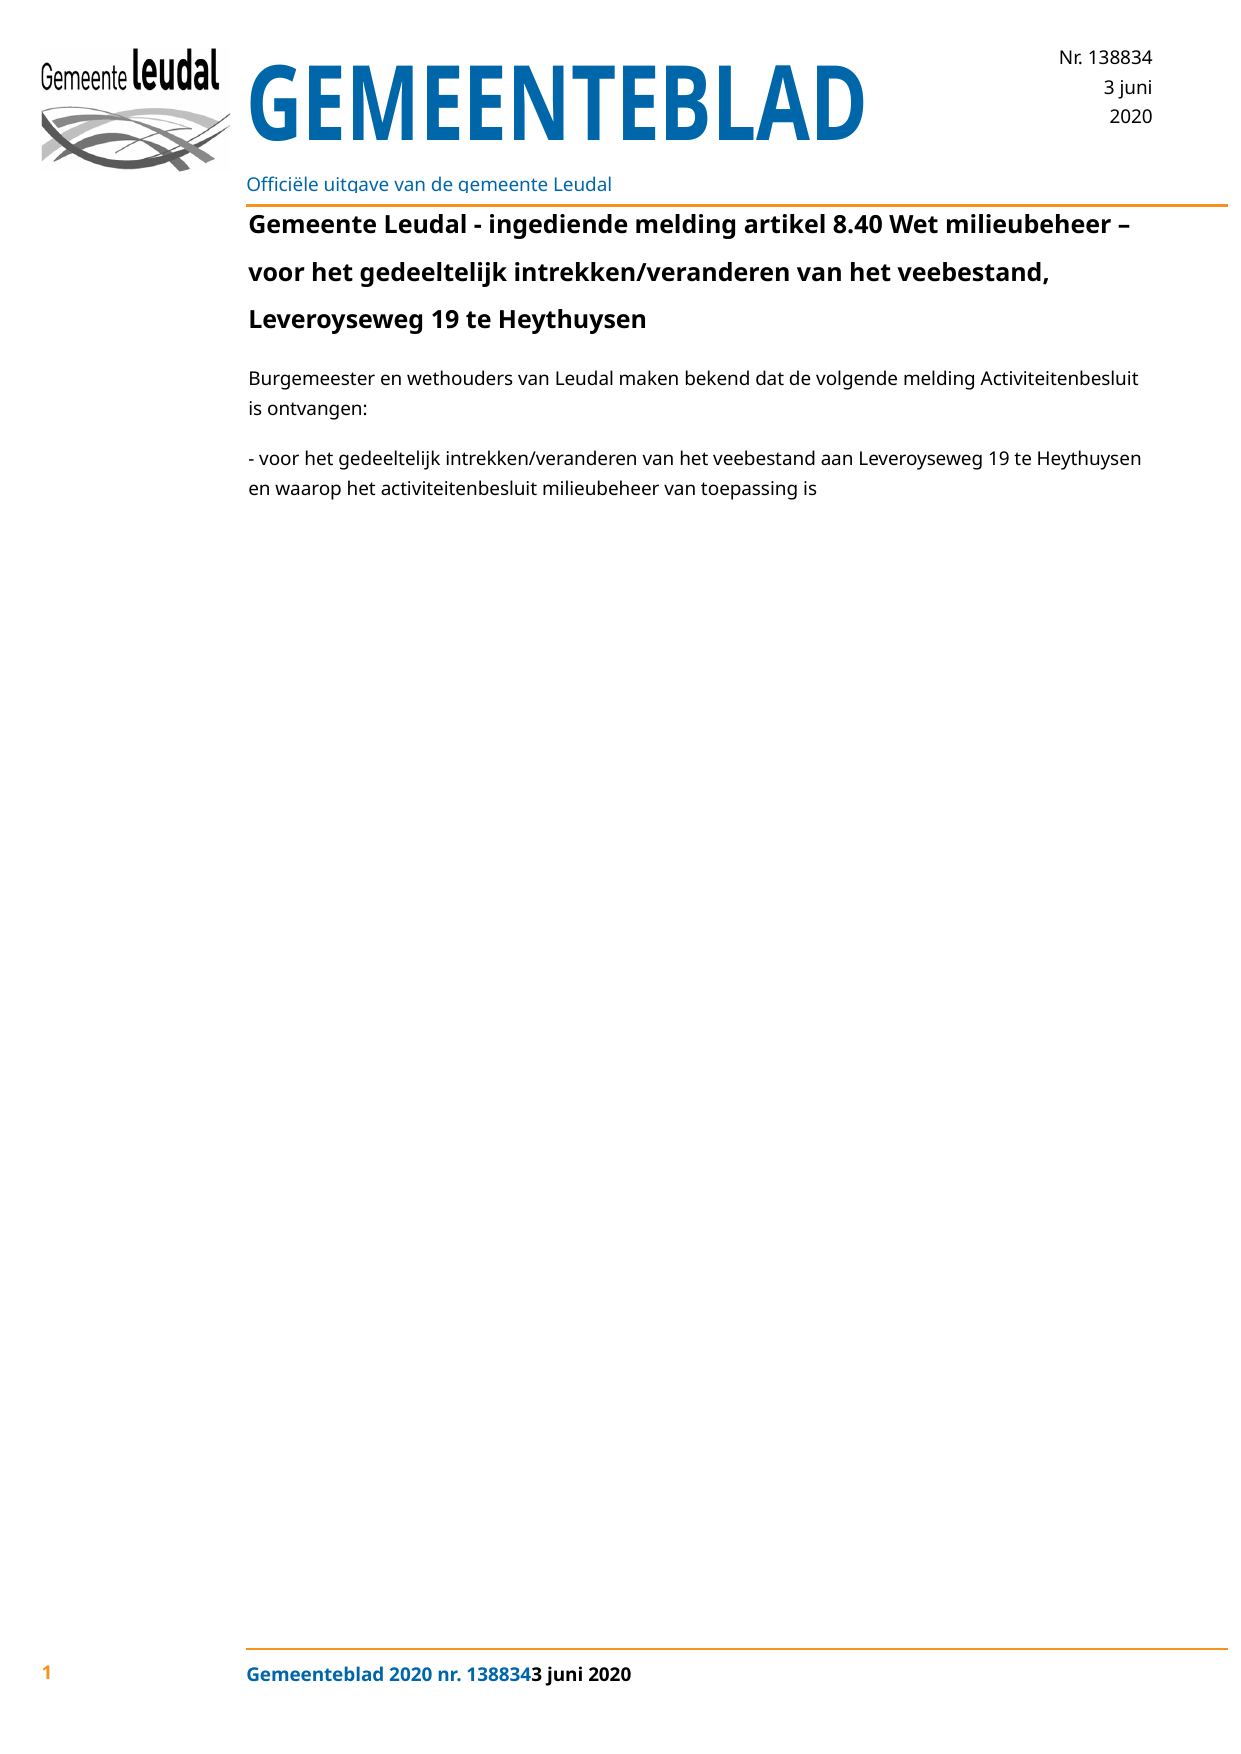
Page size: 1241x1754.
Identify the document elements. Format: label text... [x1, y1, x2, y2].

picture [41, 47, 231, 172]
text Gemeente Leudal - ingediende melding artikel 8.40 Wet milieubeheer – voor het gedeeltelijk intrekken/veranderen van het veebestand, Leveroyseweg 19 te Heythuysen [248, 207, 1152, 336]
text - voor het gedeeltelijk intrekken/veranderen van het veebestand aan Leveroyseweg 19 te Heythuysen en waarop het activiteitenbesluit milieubeheer van toepassing is [248, 446, 1152, 501]
text Burgemeester en wethouders van Leudal maken bekend dat de volgende melding Activiteitenbesluit is ontvangen: [248, 366, 1152, 421]
